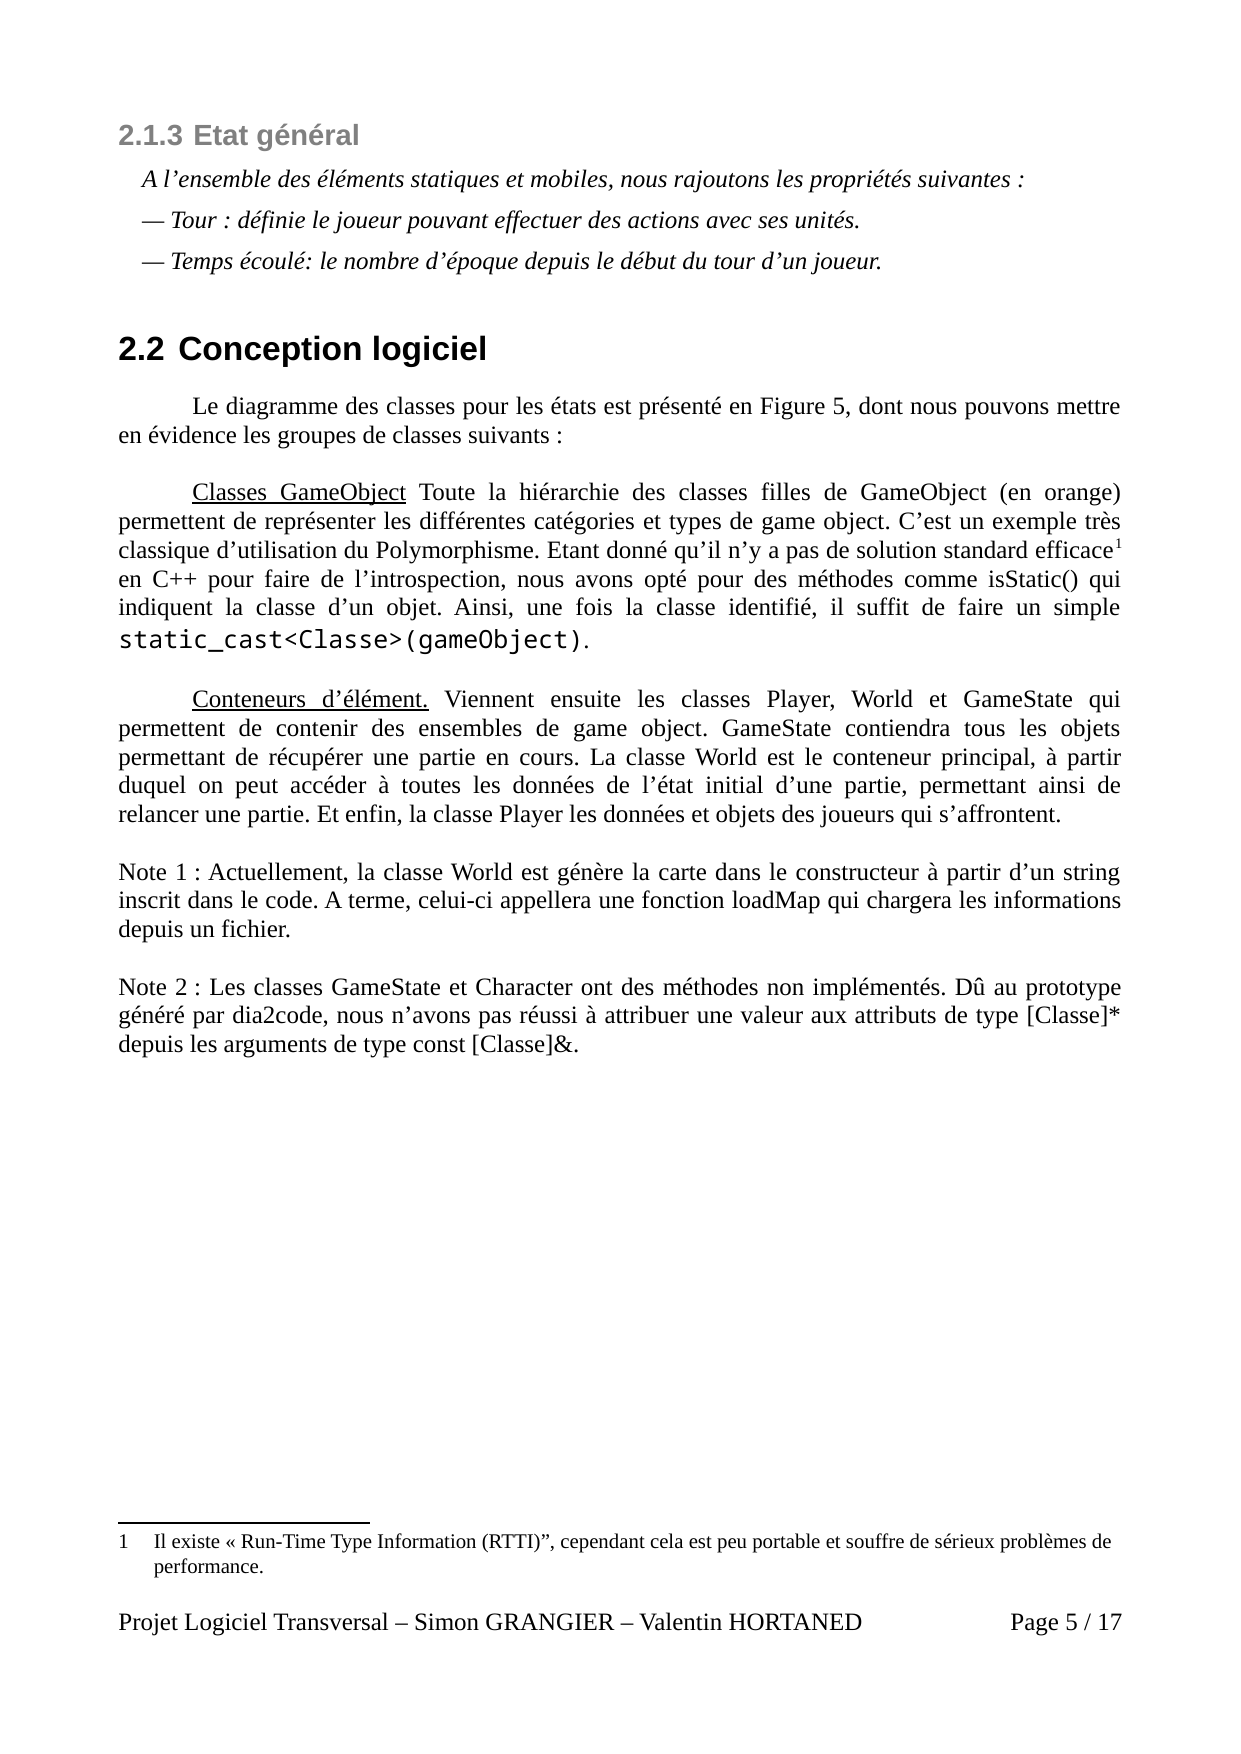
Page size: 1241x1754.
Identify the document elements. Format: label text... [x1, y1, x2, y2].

text Note 1 : Actuellement, la classe World est génère la carte dans le constructeur à partir d’un string inscrit dans le code. A terme, celui-ci appellera une fonction loadMap qui chargera les informations depuis un fichier. [118, 857, 1122, 943]
text Le diagramme des classes pour les états est présenté en Figure 5, dont nous pouvons mettre en évidence les groupes de classes suivants : [118, 391, 1122, 449]
text A l’ensemble des éléments statiques et mobiles, nous rajoutons les propriétés suivantes : [142, 164, 1122, 193]
text — Tour : définie le joueur pouvant effectuer des actions avec ses unités. [142, 205, 1122, 234]
text Il existe « Run-Time Type Information (RTTI)”, cependant cela est peu portable et souffre de sérieux problèmes de performance. [118, 1529, 1122, 1578]
text — Temps écoulé: le nombre d’époque depuis le début du tour d’un joueur. [142, 246, 1122, 275]
text Conteneurs d’élément. Viennent ensuite les classes Player, World et GameState qui permettent de contenir des ensembles de game object. GameState contiendra tous les objets permettant de récupérer une partie en cours. La classe World est le conteneur principal, à partir duquel on peut accéder à toutes les données de l’état initial d’une partie, permettant ainsi de relancer une partie. Et enfin, la classe Player les données et objets des joueurs qui s’affrontent. [118, 684, 1122, 828]
text Classes GameObject Toute la hiérarchie des classes filles de GameObject (en orange) permettent de représenter les différentes catégories et types de game object. C’est un exemple très classique d’utilisation du Polymorphisme. Etant donné qu’il n’y a pas de solution standard efficace en C++ pour faire de l’introspection, nous avons opté pour des méthodes comme isStatic() qui indiquent la classe d’un objet. Ainsi, une fois la classe identifié, il suffit de faire un simple static_cast<Classe>(gameObject). [118, 477, 1122, 655]
subtitle Conception logiciel [118, 329, 1122, 368]
text Note 2 : Les classes GameState et Character ont des méthodes non implémentés. Dû au prototype généré par dia2code, nous n’avons pas réussi à attribuer une valeur aux attributs de type [Classe]* depuis les arguments de type const [Classe]&. [118, 972, 1122, 1058]
subtitle Etat général [118, 118, 1122, 152]
